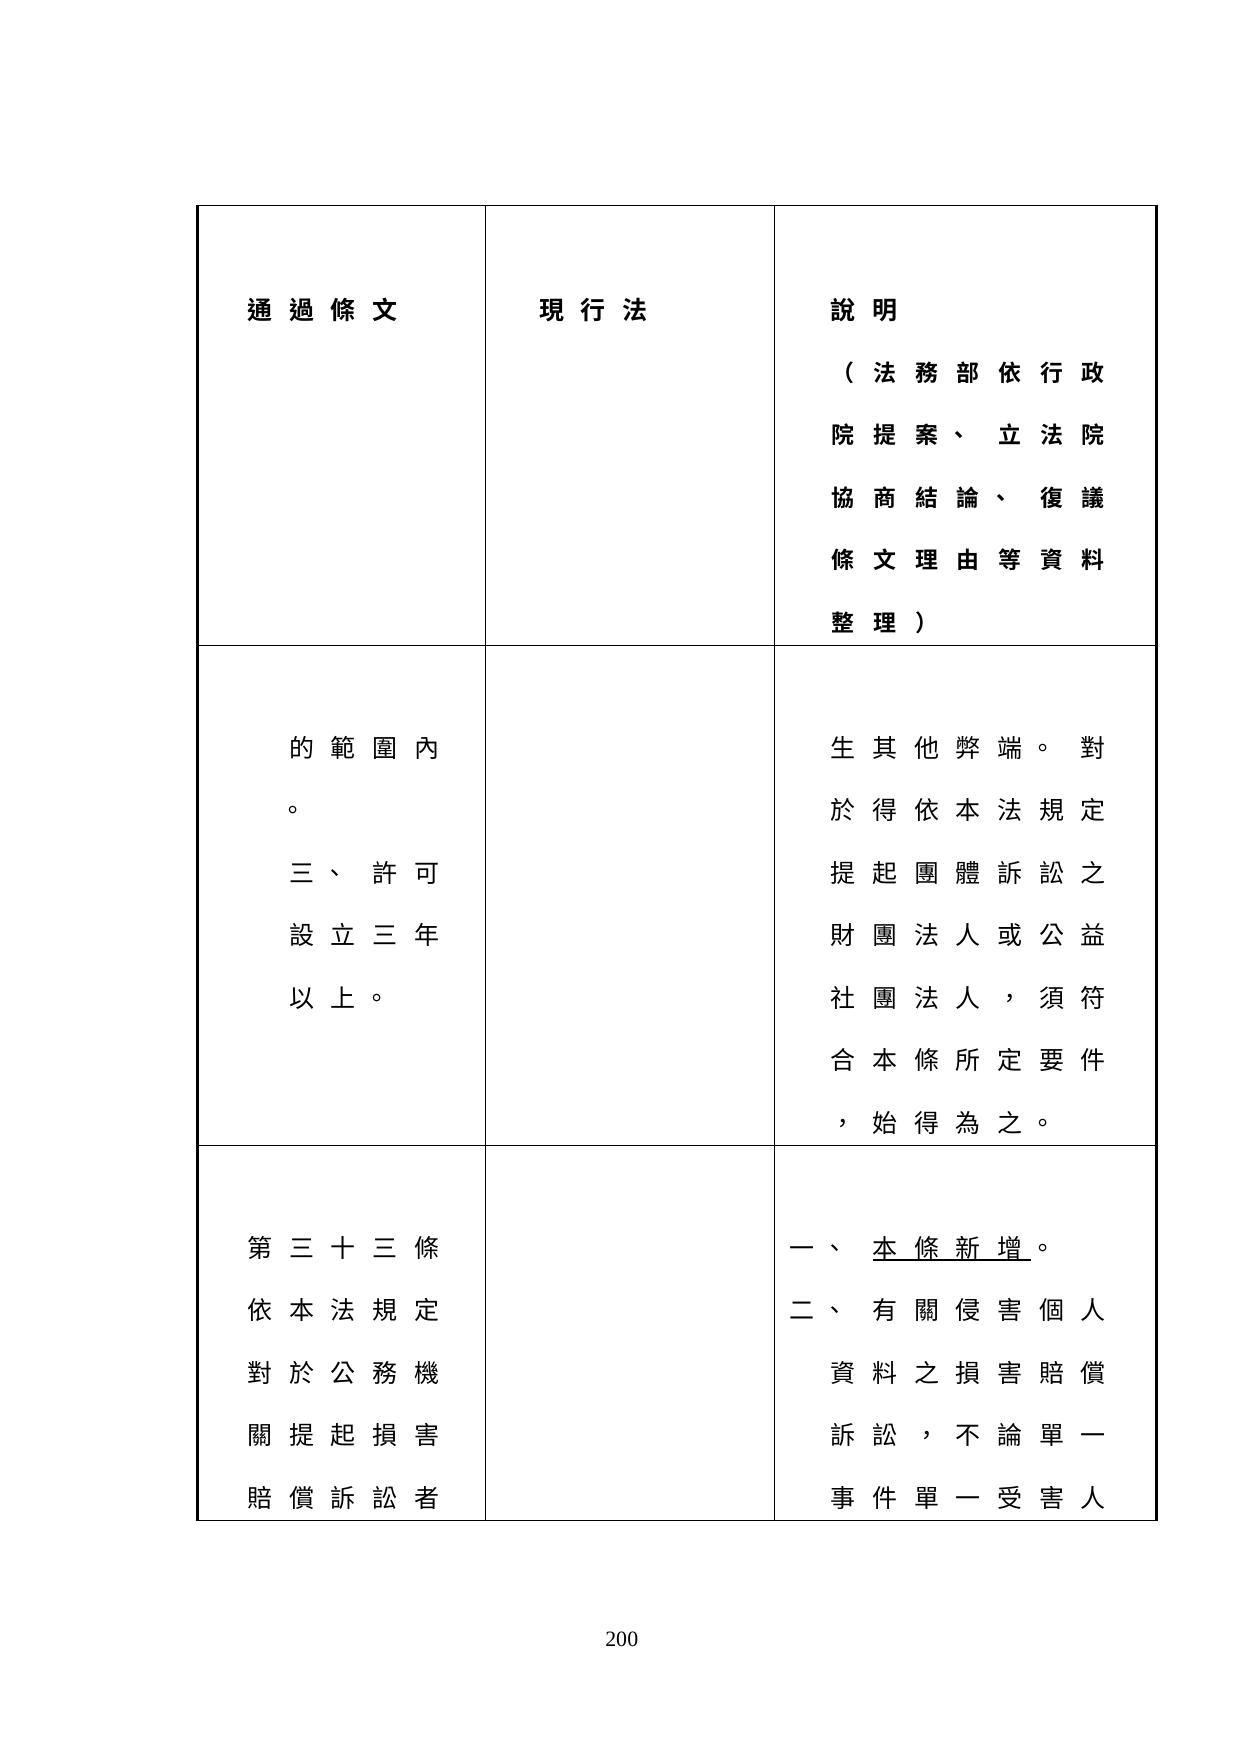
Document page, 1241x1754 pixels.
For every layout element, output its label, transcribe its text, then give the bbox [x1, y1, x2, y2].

table_cell 的範圍內。 三、許可設立三年以上。 [199, 646, 485, 1145]
table_cell 一、本條新增。 二、有關侵害個人資料之損害賠償訴訟，不論單一事件單一受害人 [775, 1146, 1155, 1520]
table_cell 生其他弊端。對於得依本法規定提起團體訴訟之財團法人或公益社團法人，須符合本條所定要件，始得為之。 [775, 646, 1155, 1145]
table_header 通過條文 [199, 206, 485, 645]
table_cell [486, 646, 774, 1145]
table_cell 第三十三條 依本法規定對於公務機關提起損害賠償訴訟者 [199, 1146, 485, 1520]
table_cell [486, 1146, 774, 1520]
table_header 現行法 [486, 206, 774, 645]
table_header 說明 （法務部依行政院提案、立法院協商結論、復議條文理由等資料整理） [775, 206, 1155, 645]
